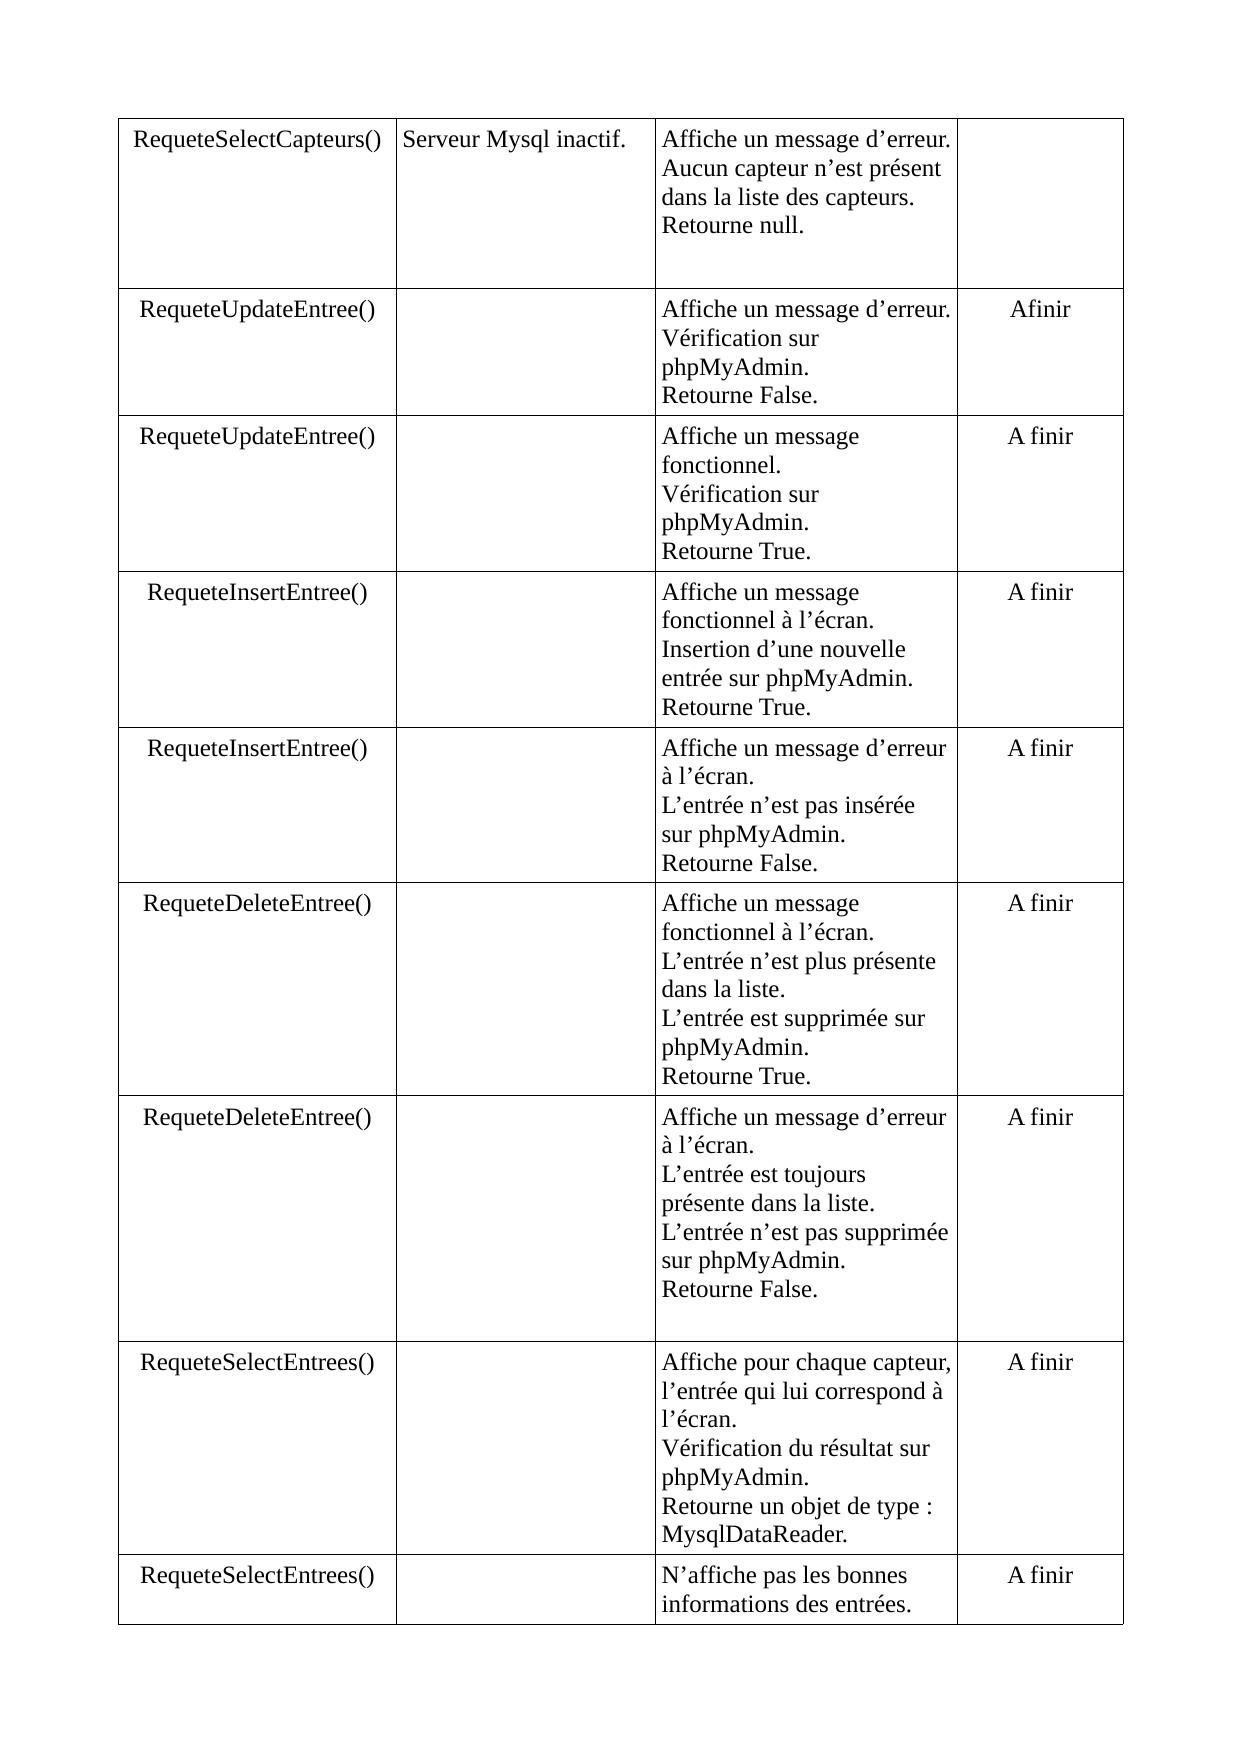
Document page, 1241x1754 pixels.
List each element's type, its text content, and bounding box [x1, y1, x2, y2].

table_cell RequeteSelectCapteurs() [119, 119, 396, 288]
table_cell A finir [958, 416, 1123, 571]
table_cell RequeteUpdateEntree() [119, 289, 396, 415]
table_cell RequeteSelectEntrees() [119, 1555, 396, 1623]
table_cell RequeteInsertEntree() [119, 728, 396, 882]
table_cell [397, 883, 655, 1095]
table_cell Affiche un message d’erreur à l’écran. L’entrée n’est pas insérée sur phpMyAdmin. Retourne False. [656, 728, 957, 882]
table_cell [397, 572, 655, 726]
table_cell A finir [958, 1096, 1123, 1341]
table_cell [958, 119, 1123, 288]
table_cell N’affiche pas les bonnes informations des entrées. [656, 1555, 957, 1623]
table_cell RequeteSelectEntrees() [119, 1342, 396, 1554]
table_cell A finir [958, 1555, 1123, 1623]
table_cell [397, 289, 655, 415]
table_cell A finir [958, 572, 1123, 726]
table_cell Affiche un message fonctionnel à l’écran. L’entrée n’est plus présente dans la liste. L’entrée est supprimée sur phpMyAdmin. Retourne True. [656, 883, 957, 1095]
table_cell Serveur Mysql inactif. [397, 119, 655, 288]
table_cell Affiche pour chaque capteur, l’entrée qui lui correspond à l’écran. Vérification du résultat sur phpMyAdmin. Retourne un objet de type : MysqlDataReader. [656, 1342, 957, 1554]
table_cell RequeteDeleteEntree() [119, 883, 396, 1095]
table_cell A finir [958, 883, 1123, 1095]
table_cell Afinir [958, 289, 1123, 415]
table_cell RequeteInsertEntree() [119, 572, 396, 726]
table_cell Affiche un message fonctionnel. Vérification sur phpMyAdmin. Retourne True. [656, 416, 957, 571]
table_cell [397, 1555, 655, 1623]
table_cell [397, 416, 655, 571]
table_cell [397, 1096, 655, 1341]
table_cell Affiche un message d’erreur à l’écran. L’entrée est toujours présente dans la liste. L’entrée n’est pas supprimée sur phpMyAdmin. Retourne False. [656, 1096, 957, 1341]
table_cell Affiche un message d’erreur. Vérification sur phpMyAdmin. Retourne False. [656, 289, 957, 415]
table_cell RequeteUpdateEntree() [119, 416, 396, 571]
table_cell RequeteDeleteEntree() [119, 1096, 396, 1341]
table_cell A finir [958, 1342, 1123, 1554]
table_cell [397, 728, 655, 882]
table_cell A finir [958, 728, 1123, 882]
table_cell Affiche un message d’erreur. Aucun capteur n’est présent dans la liste des capteurs. Retourne null. [656, 119, 957, 288]
table_cell [397, 1342, 655, 1554]
table_cell Affiche un message fonctionnel à l’écran. Insertion d’une nouvelle entrée sur phpMyAdmin. Retourne True. [656, 572, 957, 726]
